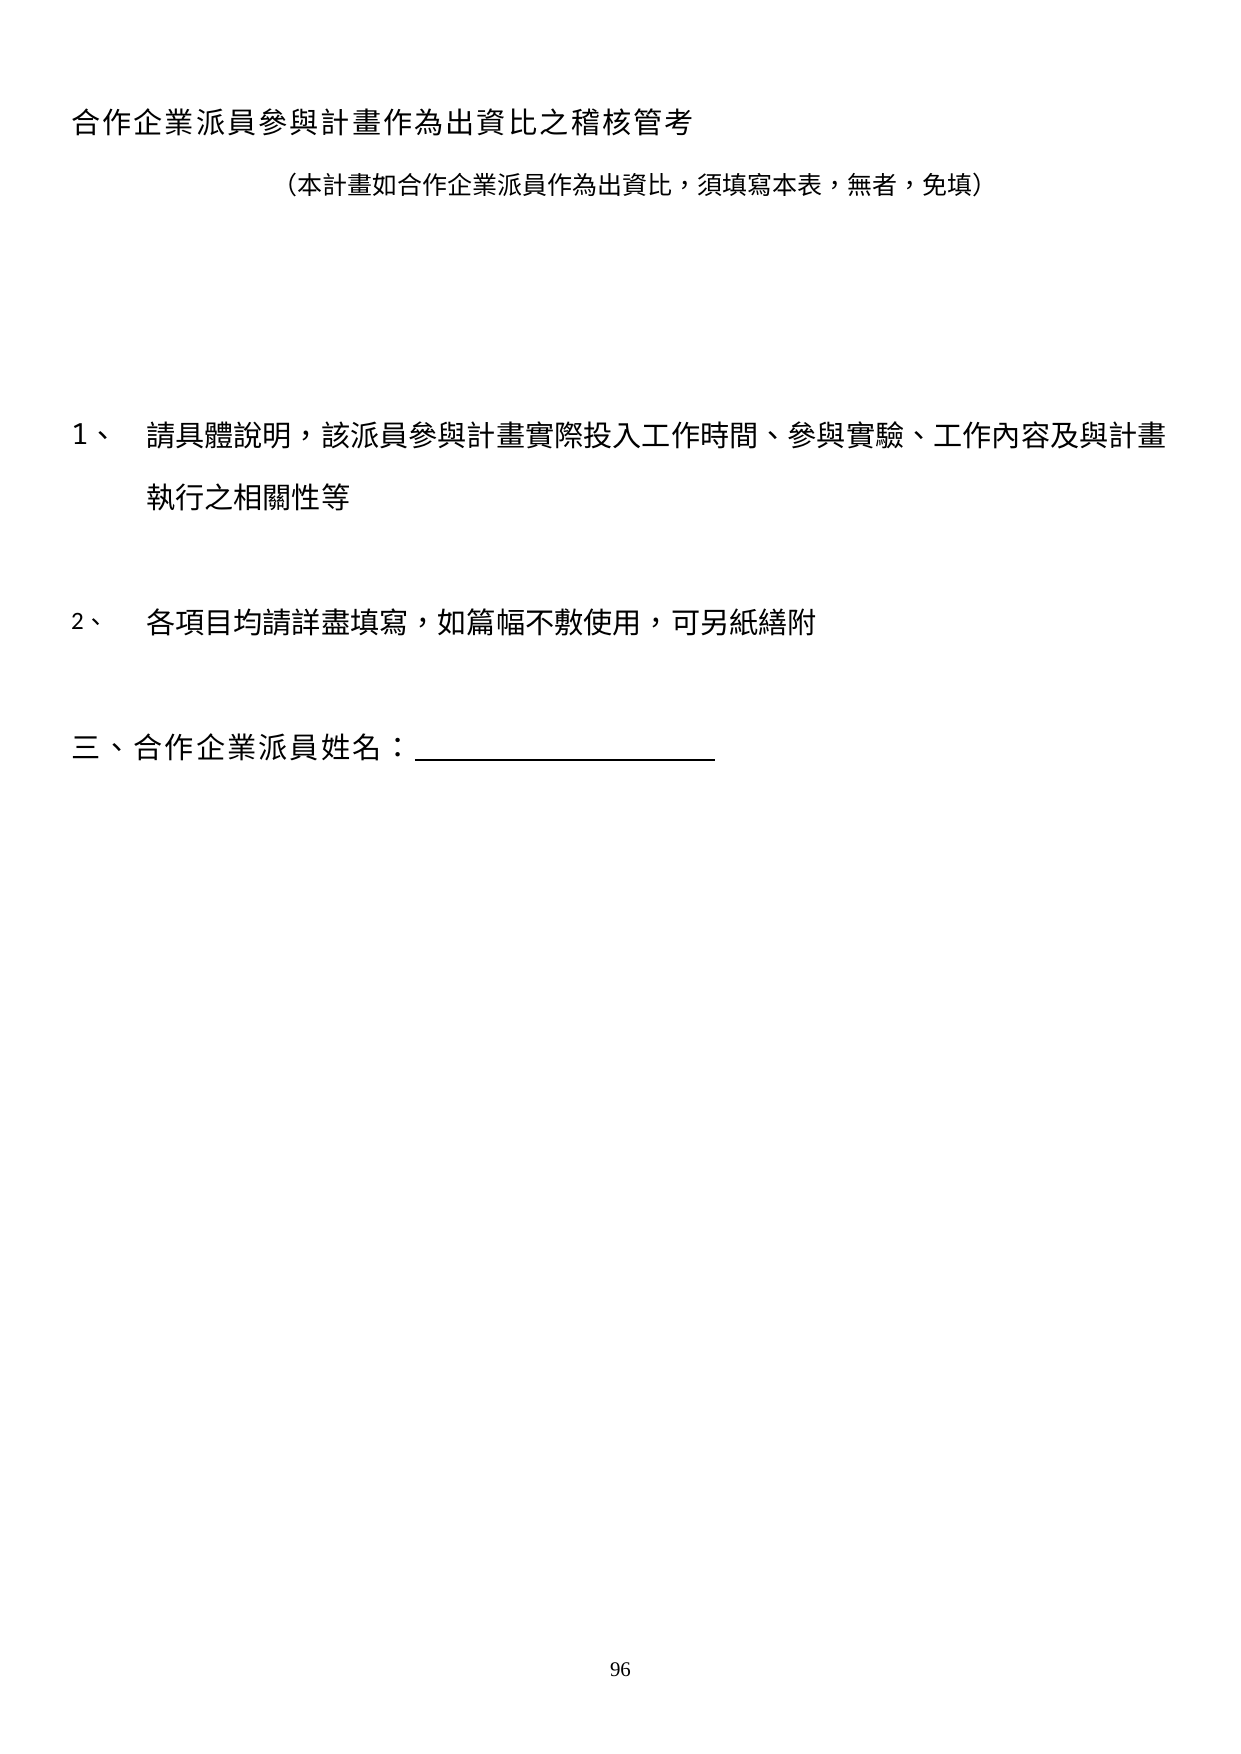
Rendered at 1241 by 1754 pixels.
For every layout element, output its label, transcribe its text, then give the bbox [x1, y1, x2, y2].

list 各項目均請詳盡填寫，如篇幅不敷使用，可另紙繕附 [71, 579, 1169, 642]
text （本計畫如合作企業派員作為出資比，須填寫本表，無者，免填） [71, 142, 1169, 204]
text 三、合作企業派員姓名： [71, 704, 1169, 767]
text 合作企業派員參與計畫作為出資比之稽核管考 [71, 79, 1201, 142]
list 請具體說明，該派員參與計畫實際投入工作時間、參與實驗、工作內容及與計畫執行之相關性等 [71, 392, 1169, 517]
